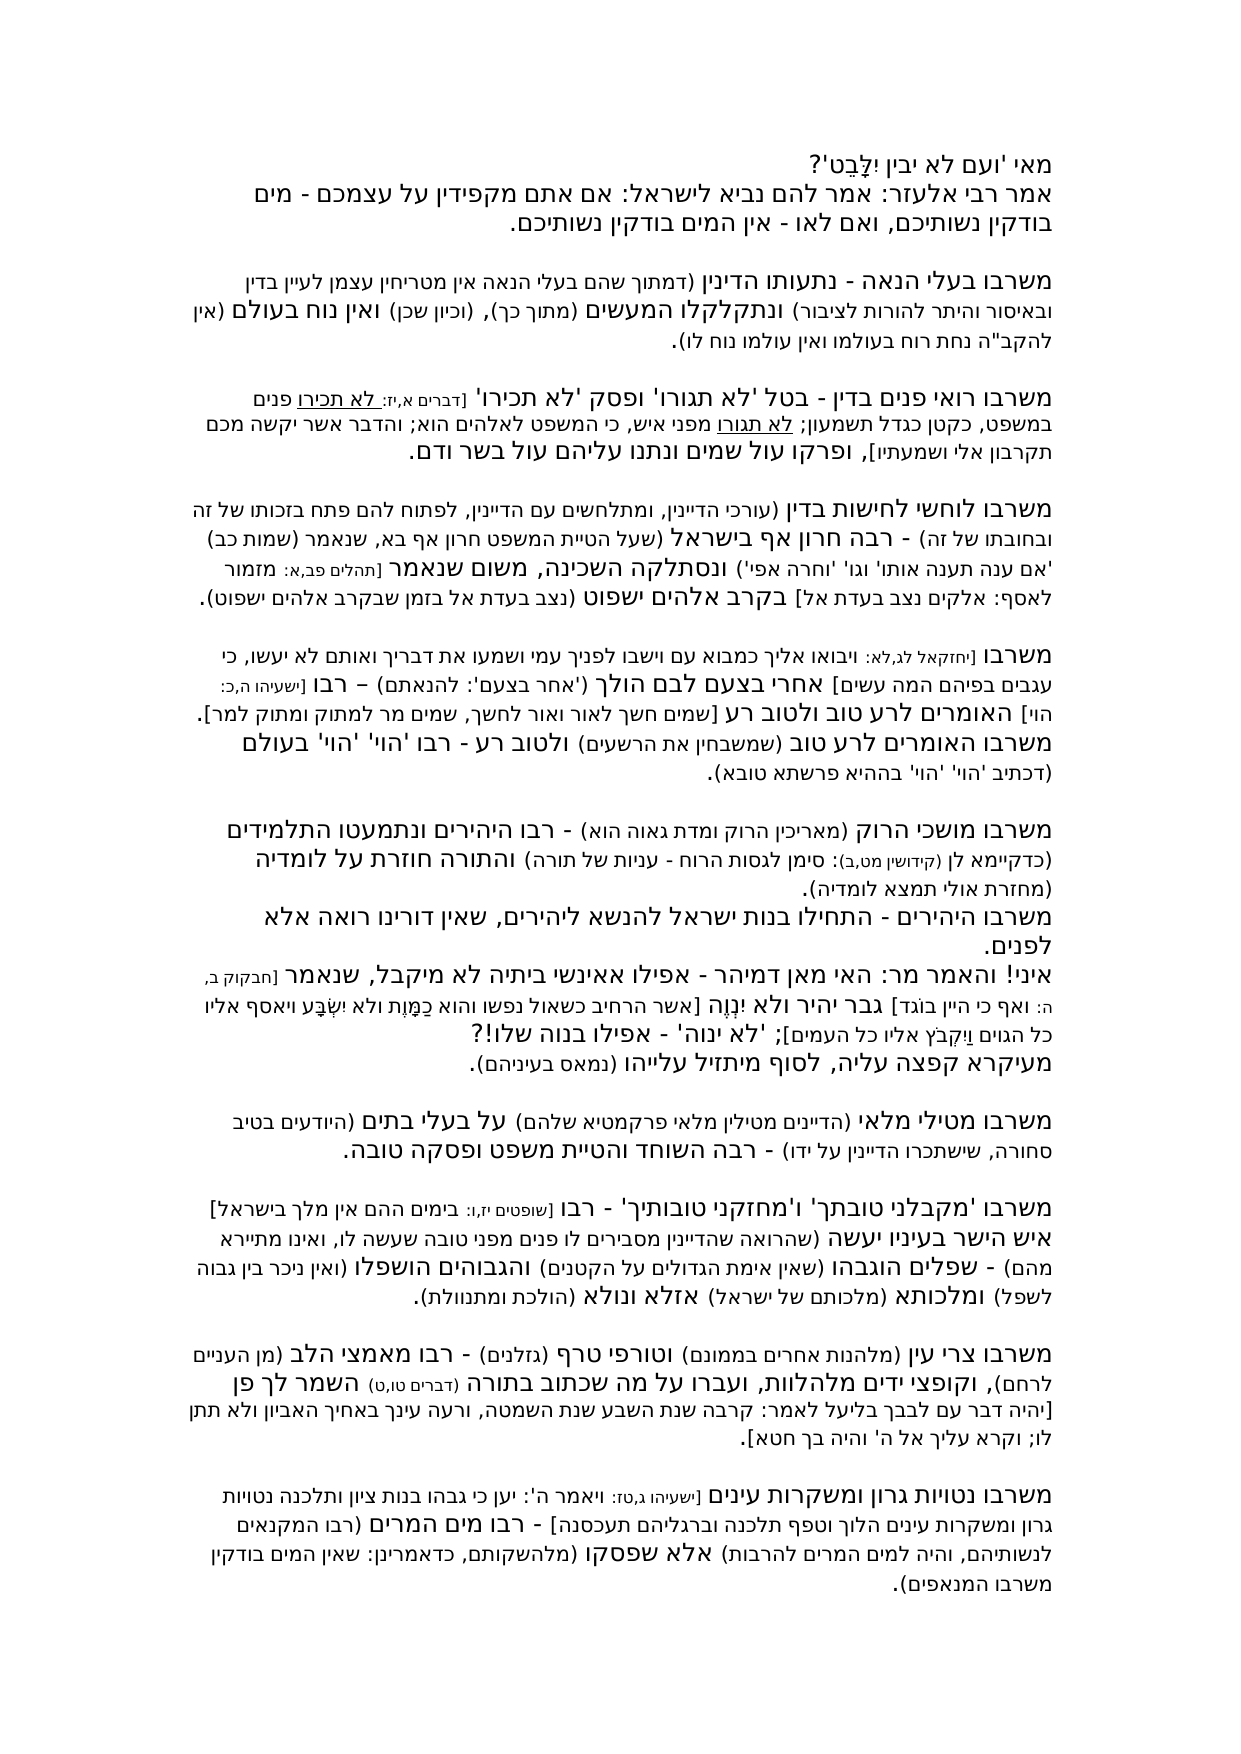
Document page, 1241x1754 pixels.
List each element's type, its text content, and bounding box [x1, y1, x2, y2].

text משרבו היהירים - התחילו בנות ישראל להנשא ליהירים, שאין דורינו רואה אלא לפנים. [187, 902, 1053, 961]
text משרבו [יחזקאל לג,לא: ויבואו אליך כמבוא עם וישבו לפניך עמי ושמעו את דבריך ואותם לא יעשו, כי עגבים בפיהם המה עשים] אחרי בצעם לבם הולך ('אחר בצעם': להנאתם) – רבו [ישעיהו ה,כ: הוי] האומרים לרע טוב ולטוב רע [שמים חשך לאור ואור לחשך, שמים מר למתוק ומתוק למר]. [187, 640, 1053, 728]
text משרבו רואי פנים בדין - בטל 'לא תגורו' ופסק 'לא תכירו' [דברים א,יז: לא תכירו פנים במשפט, כקטן כגדל תשמעון; לא תגורו מפני איש, כי המשפט לאלהים הוא; והדבר אשר יקשה מכם תקרבון אלי ושמעתיו], ופרקו עול שמים ונתנו עליהם עול בשר ודם. [187, 383, 1053, 466]
text איני! והאמר מר: האי מאן דמיהר - אפילו אאינשי ביתיה לא מיקבל, שנאמר [חבקוק ב,ה: ואף כי היין בוֹגד] גבר יהיר ולא יִנְוֶה [אשר הרחיב כשאול נפשו והוא כַמָּוֶת ולא יִשְׂבָּע ויאסף אליו כל הגוים וַיִקְבֹץ אליו כל העמים]; 'לא ינוה' - אפילו בנוה שלו!? [187, 961, 1053, 1048]
text משרבו לוחשי לחישות בדין (עורכי הדיינין, ומתלחשים עם הדיינין, לפתוח להם פתח בזכותו של זה ובחובתו של זה) - רבה חרון אף בישראל (שעל הטיית המשפט חרון אף בא, שנאמר (שמות כב) 'אם ענה תענה אותו' וגו' 'וחרה אפי') ונסתלקה השכינה, משום שנאמר [תהלים פב,א: מזמור לאסף: אלקים נצב בעדת אל] בקרב אלהים ישפוט (נצב בעדת אל בזמן שבקרב אלהים ישפוט). [187, 494, 1053, 611]
text מעיקרא קפצה עליה, לסוף מיתזיל עלייהו (נמאס בעיניהם). [187, 1048, 1053, 1078]
text משרבו נטויות גרון ומשקרות עינים [ישעיהו ג,טז: ויאמר ה': יען כי גבהו בנות ציון ותלכנה נטויות גרון ומשקרות עינים הלוך וטפף תלכנה וברגליהם תעכסנה] - רבו מים המרים (רבו המקנאים לנשותיהם, והיה למים המרים להרבות) אלא שפסקו (מלהשקותם, כדאמרינן: שאין המים בודקין משרבו המנאפים). [187, 1480, 1053, 1597]
text משרבו בעלי הנאה - נתעותו הדינין (דמתוך שהם בעלי הנאה אין מטריחין עצמן לעיין בדין ובאיסור והיתר להורות לציבור) ונתקלקלו המעשים (מתוך כך), (וכיון שכן) ואין נוח בעולם (אין להקב"ה נחת רוח בעולמו ואין עולמו נוח לו). [187, 266, 1053, 354]
text משרבו 'מקבלני טובתך' ו'מחזקני טובותיך' - רבו [שופטים יז,ו: בימים ההם אין מלך בישראל] איש הישר בעיניו יעשה (שהרואה שהדיינין מסבירים לו פנים מפני טובה שעשה לו, ואינו מתיירא מהם) - שפלים הוגבהו (שאין אימת הגדולים על הקטנים) והגבוהים הושפלו (ואין ניכר בין גבוה לשפל) ומלכותא (מלכותם של ישראל) אזלא ונולא (הולכת ומתנוולת). [187, 1193, 1053, 1311]
text משרבו מושכי הרוק (מאריכין הרוק ומדת גאוה הוא) - רבו היהירים ונתמעטו התלמידים (כדקיימא לן (קידושין מט,ב): סימן לגסות הרוח - עניות של תורה) והתורה חוזרת על לומדיה (מחזרת אולי תמצא לומדיה). [187, 815, 1053, 902]
text משרבו האומרים לרע טוב (שמשבחין את הרשעים) ולטוב רע - רבו 'הוי' 'הוי' בעולם (דכתיב 'הוי' 'הוי' בההיא פרשתא טובא). [187, 728, 1053, 786]
text משרבו צרי עין (מלהנות אחרים בממונם) וטורפי טרף (גזלנים) - רבו מאמצי הלב (מן העניים לרחם), וקופצי ידים מלהלוות, ועברו על מה שכתוב בתורה (דברים טו,ט) השמר לך פן [יהיה דבר עם לבבך בליעל לאמר: קרבה שנת השבע שנת השמטה, ורעה עינך באחיך האביון ולא תתן לו; וקרא עליך אל ה' והיה בך חטא]. [187, 1339, 1053, 1451]
text משרבו מטילי מלאי (הדיינים מטילין מלאי פרקמטיא שלהם) על בעלי בתים (היודעים בטיב סחורה, שישתכרו הדיינין על ידו) - רבה השוחד והטיית משפט ופסקה טובה. [187, 1106, 1053, 1165]
text מאי 'ועם לא יבין יִלָּבֵט'? [187, 150, 1053, 179]
text אמר רבי אלעזר: אמר להם נביא לישראל: אם אתם מקפידין על עצמכם - מים בודקין נשותיכם, ואם לאו - אין המים בודקין נשותיכם. [187, 179, 1053, 238]
